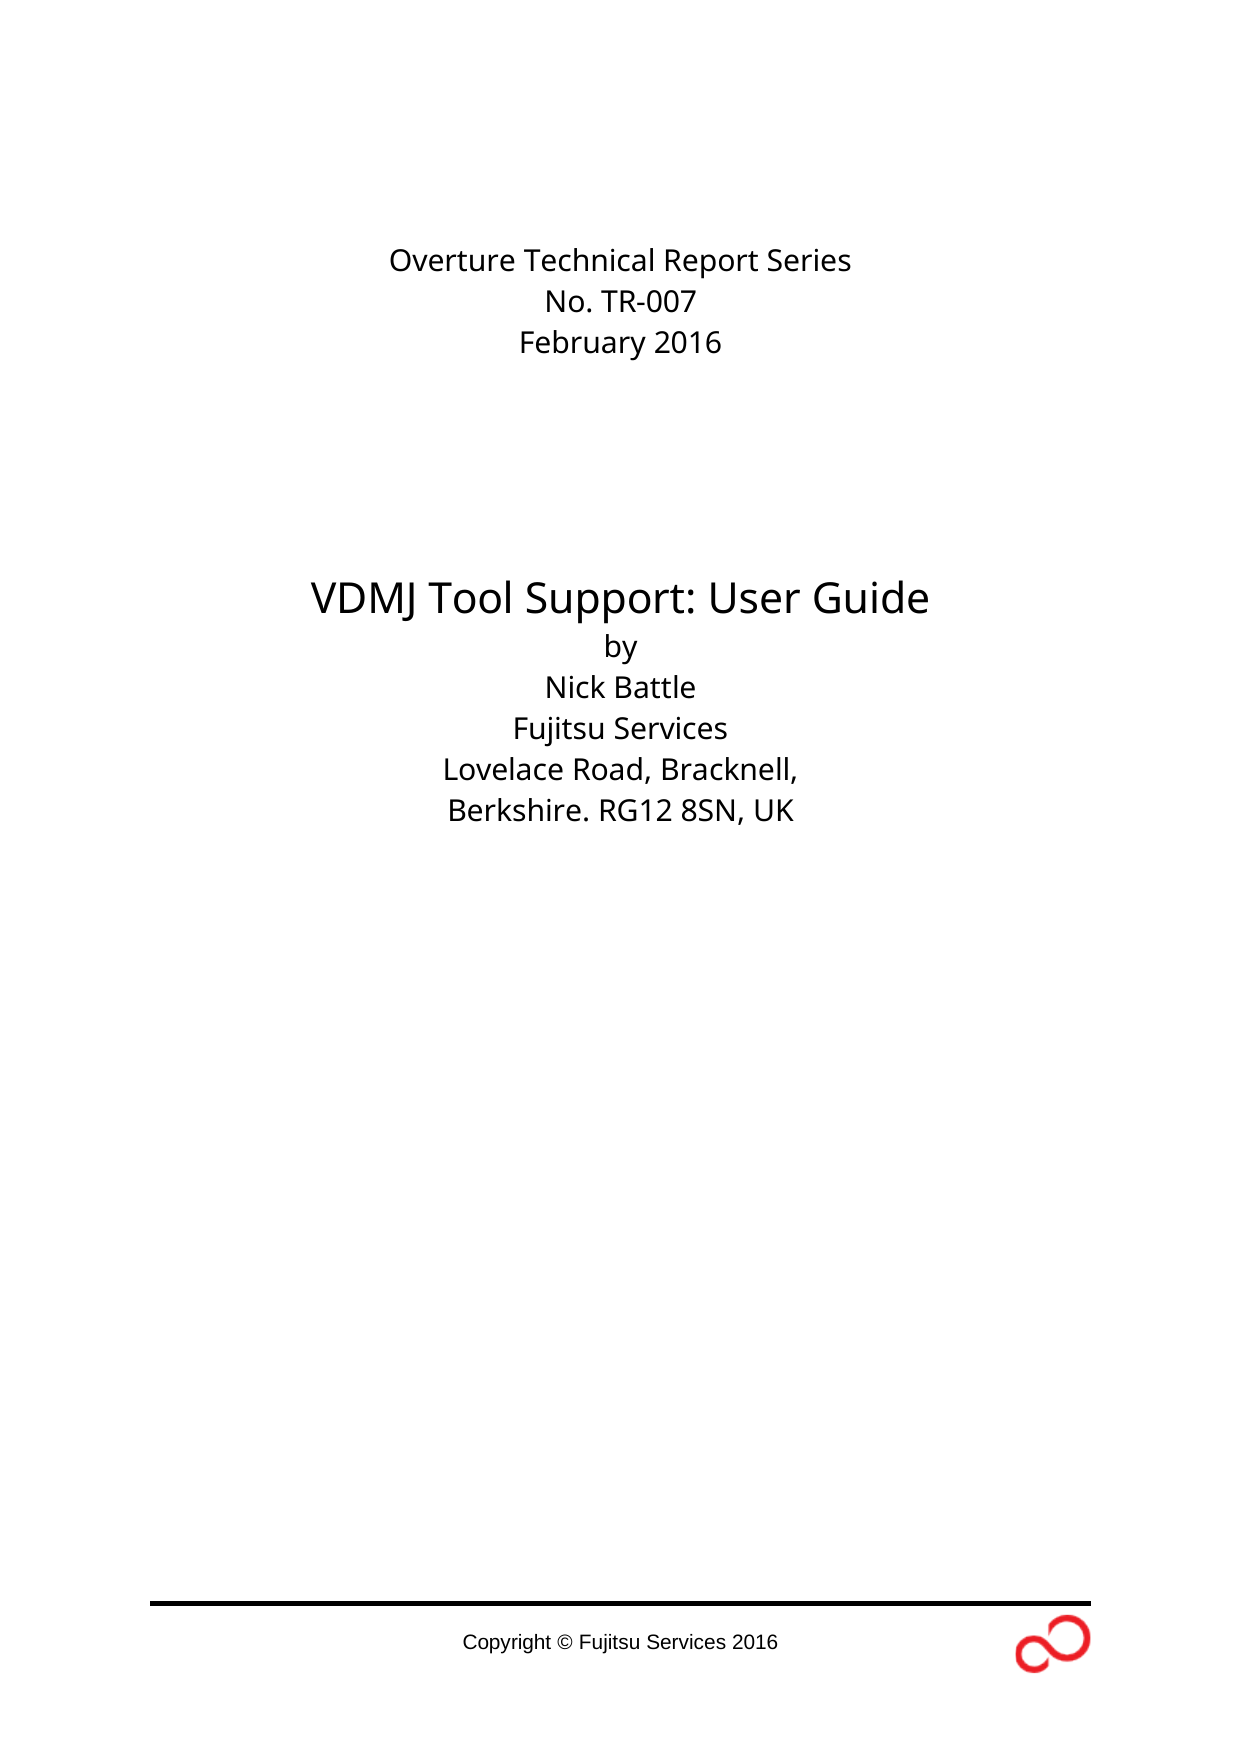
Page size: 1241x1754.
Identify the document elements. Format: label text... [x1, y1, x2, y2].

picture [1015, 1607, 1091, 1683]
text Nick Battle [75, 667, 1166, 708]
text VDMJ Tool Support: User Guide [75, 567, 1166, 626]
text by [75, 626, 1166, 667]
text February 2016 [75, 321, 1166, 362]
text No. TR-007 [75, 280, 1166, 321]
text Overture Technical Report Series [75, 239, 1166, 280]
text Berkshire. RG12 8SN, UK [75, 790, 1166, 831]
text Lovelace Road, Bracknell, [75, 749, 1166, 790]
text Fujitsu Services [75, 708, 1166, 749]
